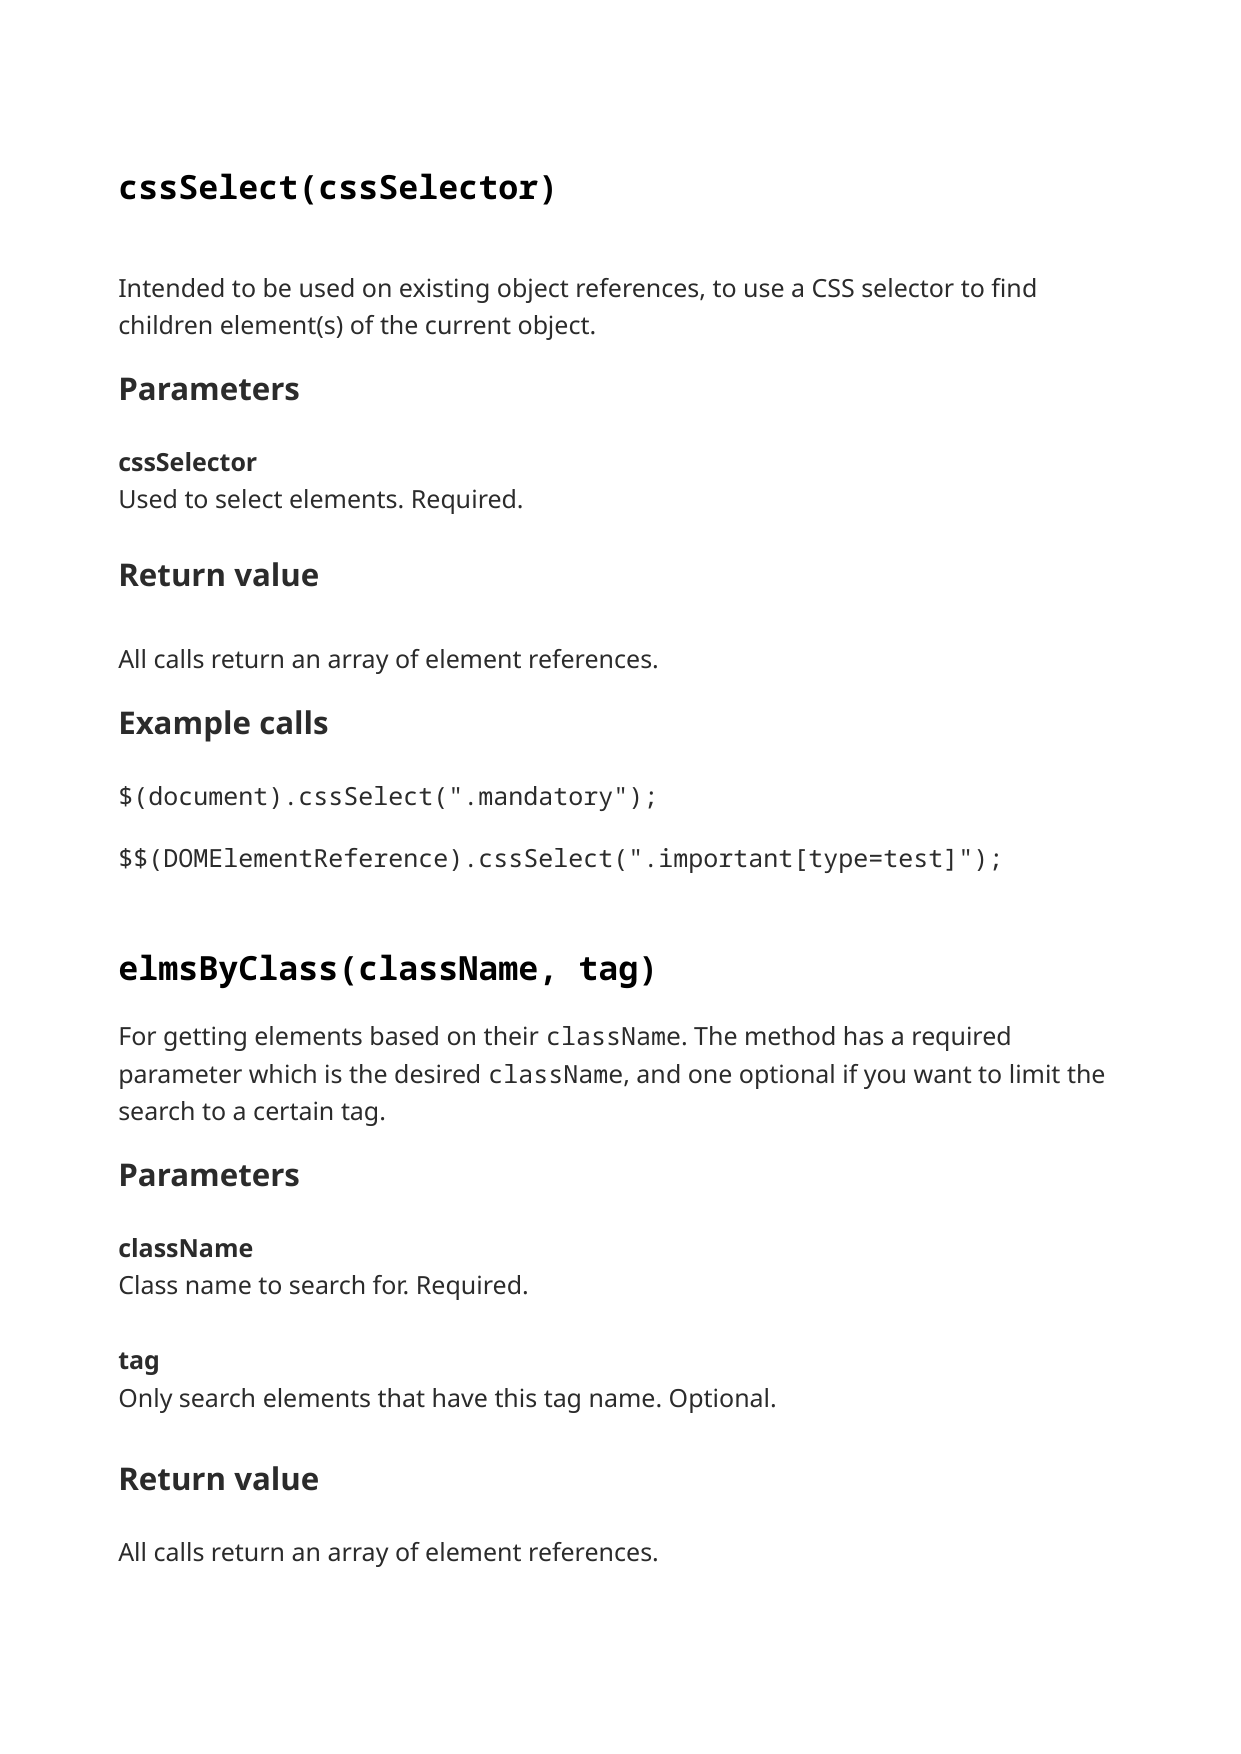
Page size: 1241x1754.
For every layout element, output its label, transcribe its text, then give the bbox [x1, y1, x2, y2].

text All calls return an array of element references. [118, 1531, 1122, 1568]
text For getting elements based on their className. The method has a required parameter which is the desired className, and one optional if you want to limit the search to a certain tag. [118, 1016, 1122, 1128]
text Class name to search for. Required. [118, 1264, 1122, 1302]
text Intended to be used on existing object references, to use a CSS selector to find children element(s) of the current object. [118, 267, 1122, 342]
text $(document).cssSelect(".mandatory"); [118, 775, 1122, 812]
text $$(DOMElementReference).cssSelect(".important[type=test]"); [118, 837, 1122, 875]
text Parameters [118, 1153, 1122, 1196]
text Only search elements that have this tag name. Optional. [118, 1377, 1122, 1414]
text Used to select elements. Required. [118, 478, 1122, 553]
text tag [118, 1302, 1122, 1377]
text elmsByClass(className, tag) [118, 900, 1122, 991]
text cssSelector [118, 441, 1122, 478]
text Parameters [118, 367, 1122, 409]
text className [118, 1227, 1122, 1264]
subtitle cssSelect(cssSelector) [118, 118, 1122, 254]
text Example calls [118, 701, 1122, 743]
text Return value All calls return an array of element references. [118, 553, 1122, 676]
text Return value [118, 1414, 1122, 1500]
